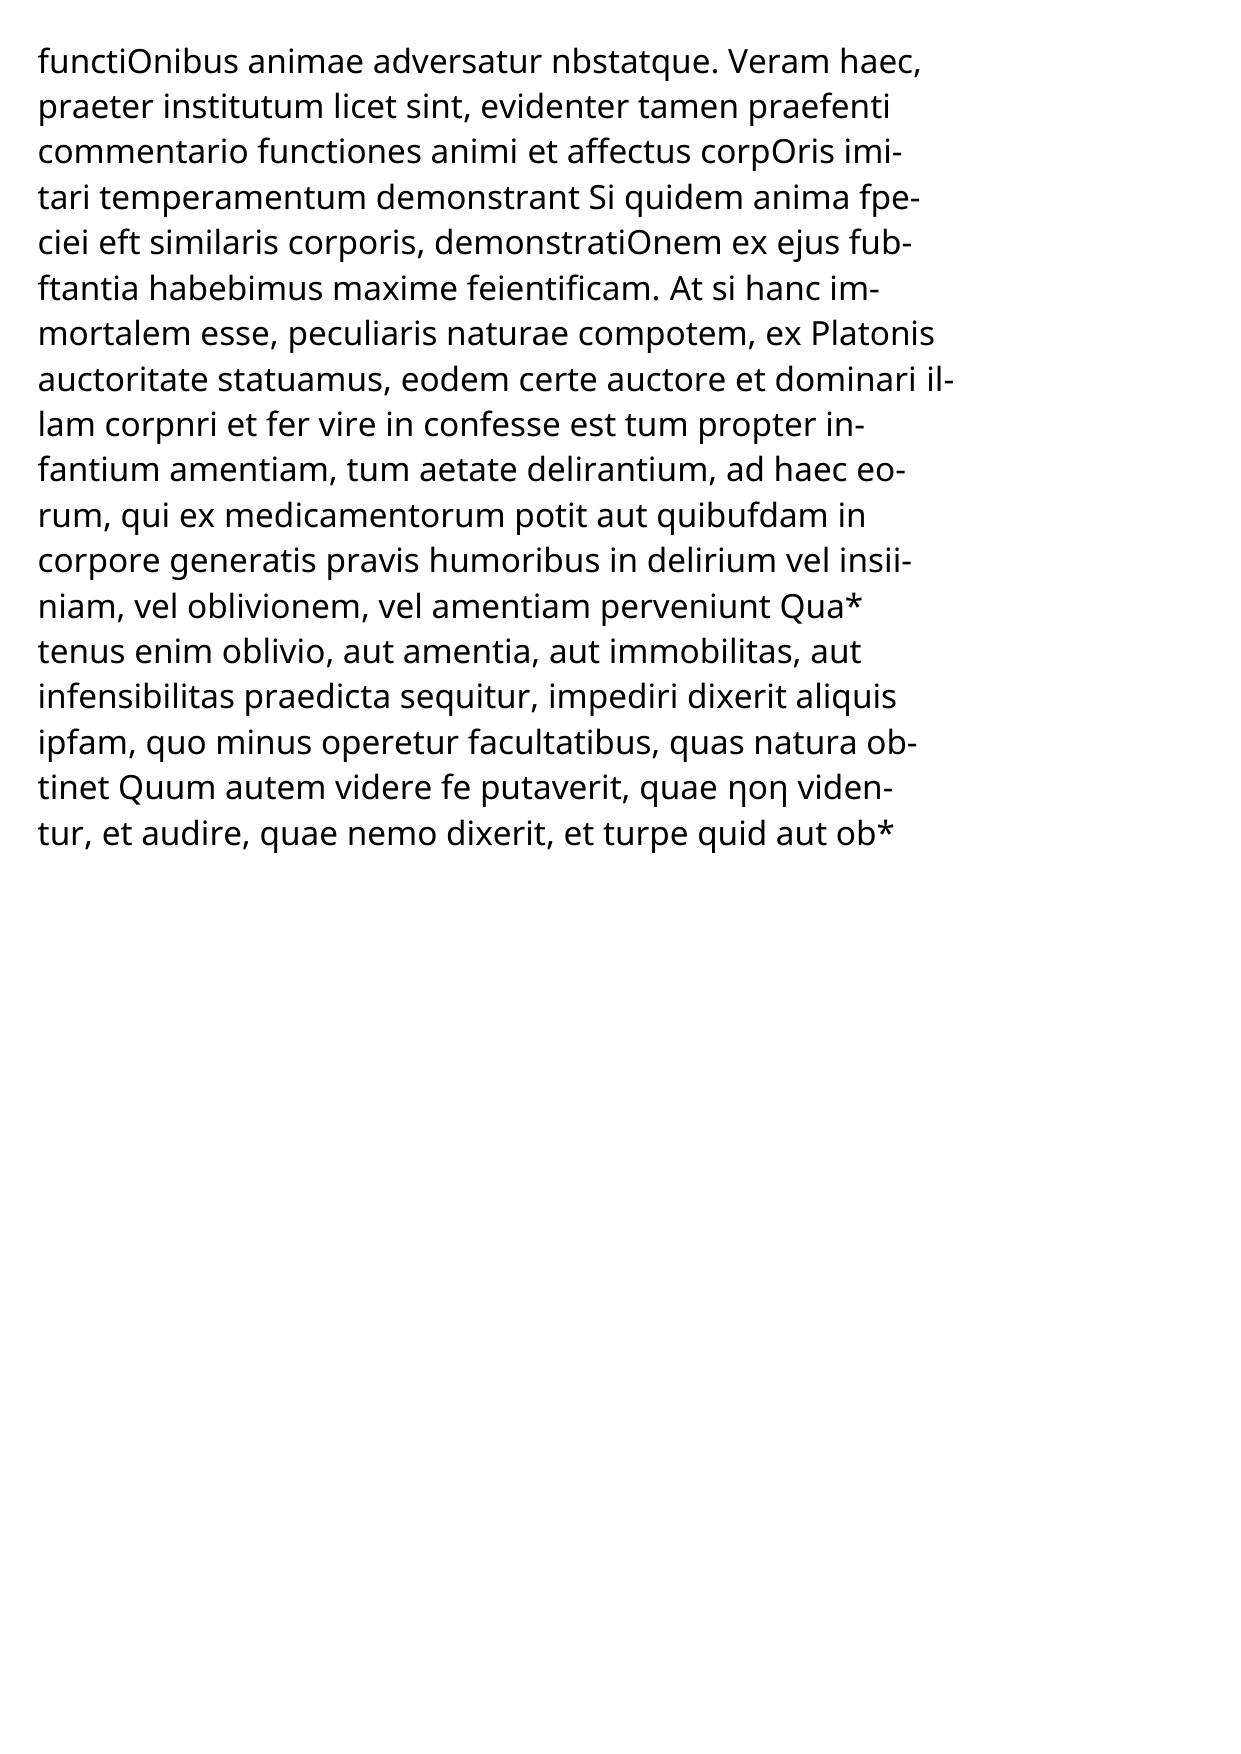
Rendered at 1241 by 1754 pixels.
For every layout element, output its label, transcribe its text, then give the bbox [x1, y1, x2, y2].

text functiOnibus animae adversatur nbstatque. Veram haec, praeter institutum licet sint, evidenter tamen praefenti commentario functiones animi et affectus corpOris imi- tari temperamentum demonstrant Si quidem anima fpe- ciei eft similaris corporis, demonstratiOnem ex ejus fub- ftantia habebimus maxime feientificam. At si hanc im- mortalem esse, peculiaris naturae compotem, ex Platonis auctoritate statuamus, eodem certe auctore et dominari il- lam corpnri et fer vire in confesse est tum propter in- fantium amentiam, tum aetate delirantium, ad haec eo- rum, qui ex medicamentorum potit aut quibufdam in corpore generatis pravis humoribus in delirium vel insii- niam, vel oblivionem, vel amentiam perveniunt Qua* tenus enim oblivio, aut amentia, aut immobilitas, aut infensibilitas praedicta sequitur, impediri dixerit aliquis ipfam, quo minus operetur facultatibus, quas natura ob- tinet Quum autem videre fe putaverit, quae ηοη viden- tur, et audire, quae nemo dixerit, et turpe quid aut ob* [37, 37, 1203, 855]
